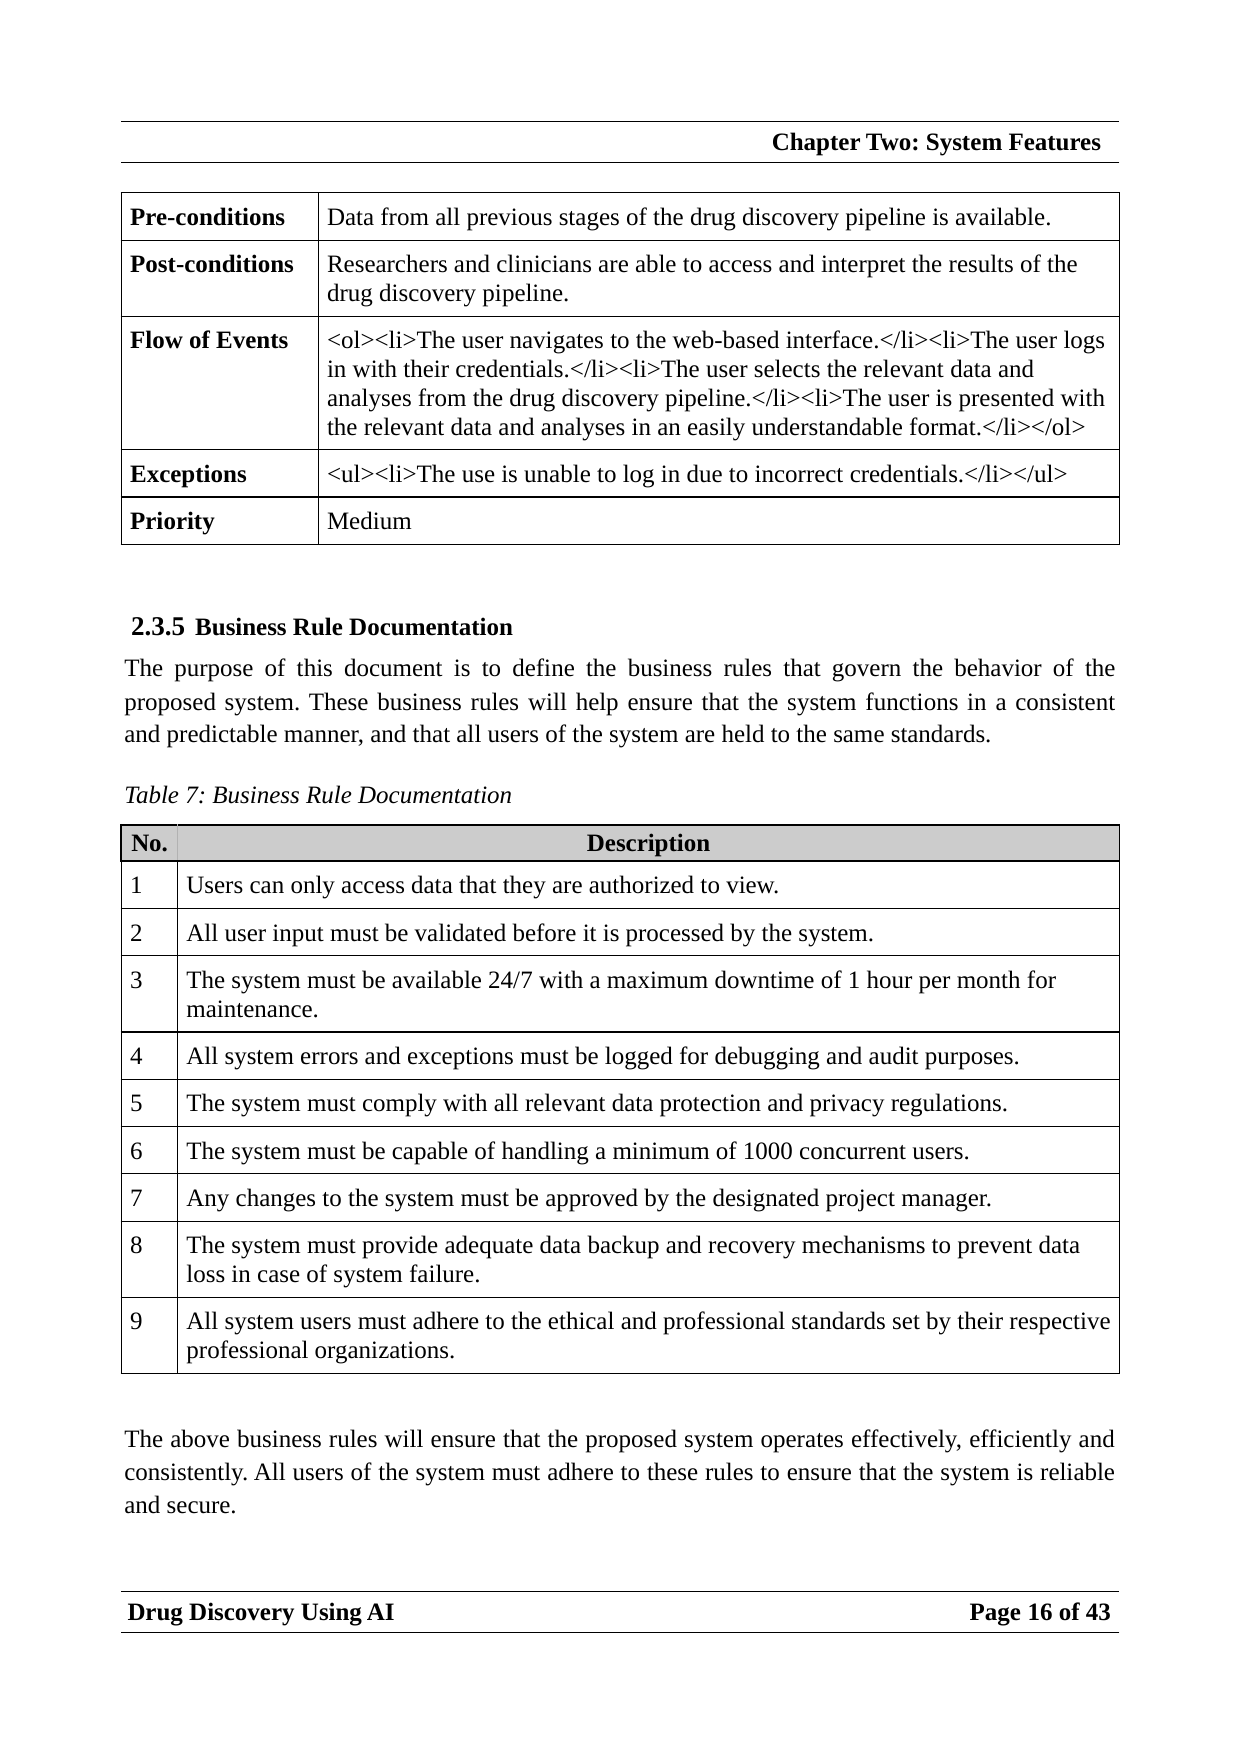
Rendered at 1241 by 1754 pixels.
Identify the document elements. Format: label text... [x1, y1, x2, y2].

table_cell 6 [122, 1127, 177, 1173]
table_header Description [178, 826, 1119, 860]
subtitle Business Rule Documentation [121, 607, 1119, 641]
table_cell 2 [122, 909, 177, 955]
table_cell Any changes to the system must be approved by the designated project manager. [178, 1174, 1119, 1221]
table_cell 3 [122, 956, 177, 1031]
table_cell Flow of Events [122, 317, 318, 449]
text The purpose of this document is to define the business rules that govern the behavior of the proposed system. These business rules will help ensure that the system functions in a consistent and predictable manner, and that all users of the system are held to the same standards. [121, 651, 1119, 748]
table_cell 1 [122, 862, 177, 908]
table_cell 4 [122, 1033, 177, 1079]
table_cell Priority [122, 498, 318, 544]
table_cell <ol><li>The user navigates to the web-based interface.</li><li>The user logs in with their credentials.</li><li>The user selects the relevant data and analyses from the drug discovery pipeline.</li><li>The user is presented with the relevant data and analyses in an easily understandable format.</li></ol> [319, 317, 1119, 449]
table_cell 9 [122, 1298, 177, 1373]
table_cell Users can only access data that they are authorized to view. [178, 862, 1119, 908]
table_cell The system must comply with all relevant data protection and privacy regulations. [178, 1080, 1119, 1126]
table_cell 8 [122, 1222, 177, 1297]
table_cell <ul><li>The use is unable to log in due to incorrect credentials.</li></ul> [319, 450, 1119, 496]
table_cell Pre-conditions [122, 193, 318, 239]
table_cell Exceptions [122, 450, 318, 496]
table_cell The system must be capable of handling a minimum of 1000 concurrent users. [178, 1127, 1119, 1173]
table_cell All system errors and exceptions must be logged for debugging and audit purposes. [178, 1033, 1119, 1079]
table_cell Data from all previous stages of the drug discovery pipeline is available. [319, 193, 1119, 239]
table_cell All system users must adhere to the ethical and professional standards set by their respective professional organizations. [178, 1298, 1119, 1373]
table_cell All user input must be validated before it is processed by the system. [178, 909, 1119, 955]
table_cell 7 [122, 1174, 177, 1221]
table_cell The system must provide adequate data backup and recovery mechanisms to prevent data loss in case of system failure. [178, 1222, 1119, 1297]
table_cell Post-conditions [122, 241, 318, 316]
text Table 7: Business Rule Documentation [121, 777, 1119, 811]
table_header No. [122, 826, 177, 860]
table_cell Medium [319, 498, 1119, 544]
table_cell 5 [122, 1080, 177, 1126]
text The above business rules will ensure that the proposed system operates effectively, efficiently and consistently. All users of the system must adhere to these rules to ensure that the system is reliable and secure. [121, 1421, 1119, 1519]
table_cell Researchers and clinicians are able to access and interpret the results of the drug discovery pipeline. [319, 241, 1119, 316]
table_cell The system must be available 24/7 with a maximum downtime of 1 hour per month for maintenance. [178, 956, 1119, 1031]
